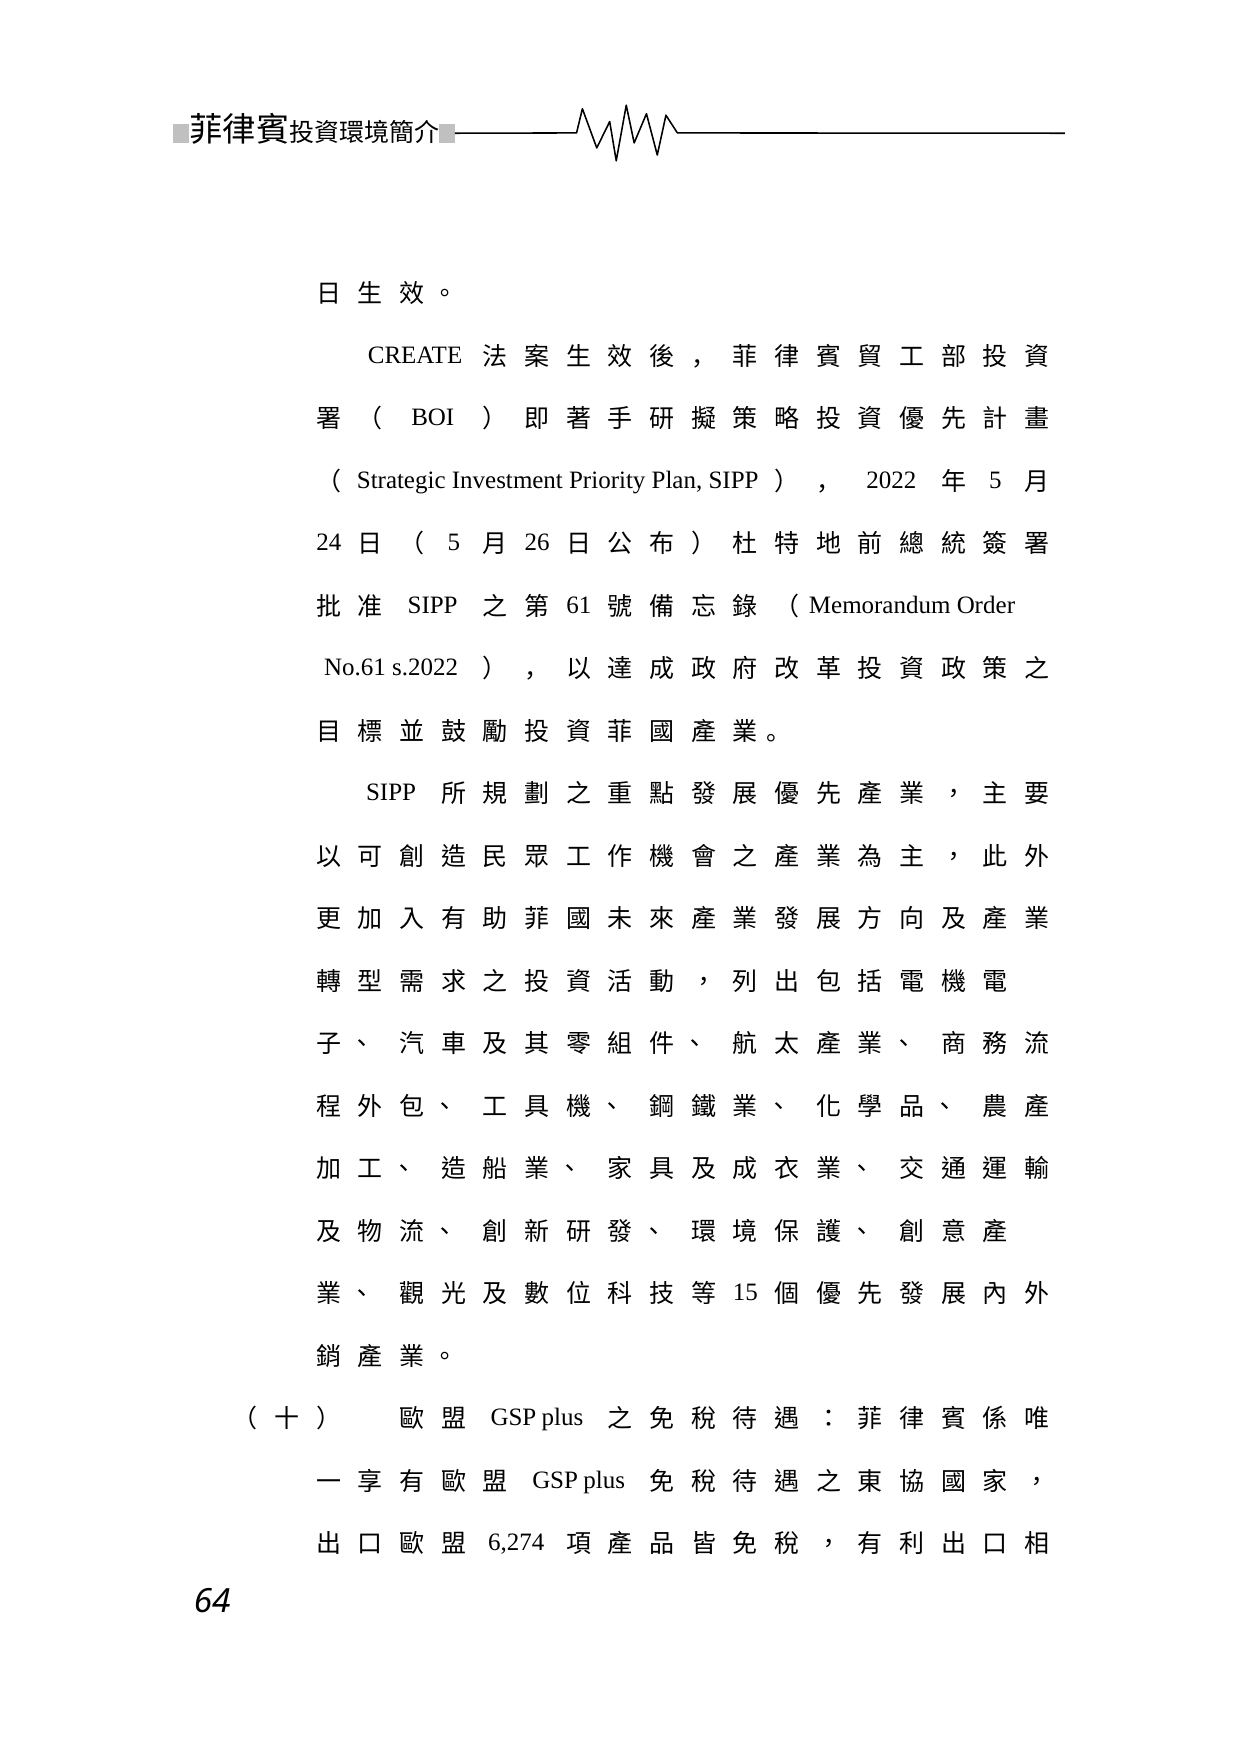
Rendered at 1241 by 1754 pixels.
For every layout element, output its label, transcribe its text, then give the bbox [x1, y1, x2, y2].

text CREATE法案生效後，菲律賓貿工部投資署（BOI）即著手研擬策略投資優先計畫（Strategic Investment Priority Plan, SIPP），2022年5月24日（5月26日公布）杜特地前總統簽署批准SIPP之第61號備忘錄（Memorandum Order No.61 s.2022），以達成政府改革投資政策之目標並鼓勵投資菲國產業。 [281, 313, 1058, 750]
text （十） 歐盟GSP plus之免稅待遇：菲律賓係唯一享有歐盟GSP plus免稅待遇之東協國家，出口歐盟6,274項產品皆免稅，有利出口相 [207, 1375, 1058, 1563]
text 日生效。 [207, 250, 1058, 313]
text SIPP所規劃之重點發展優先產業，主要以可創造民眾工作機會之產業為主，此外更加入有助菲國未來產業發展方向及產業轉型需求之投資活動，列出包括電機電子、汽車及其零組件、航太產業、商務流程外包、工具機、鋼鐵業、化學品、農產加工、造船業、家具及成衣業、交通運輸及物流、創新研發、環境保護、創意產業、觀光及數位科技等15個優先發展內外銷產業。 [281, 750, 1058, 1375]
